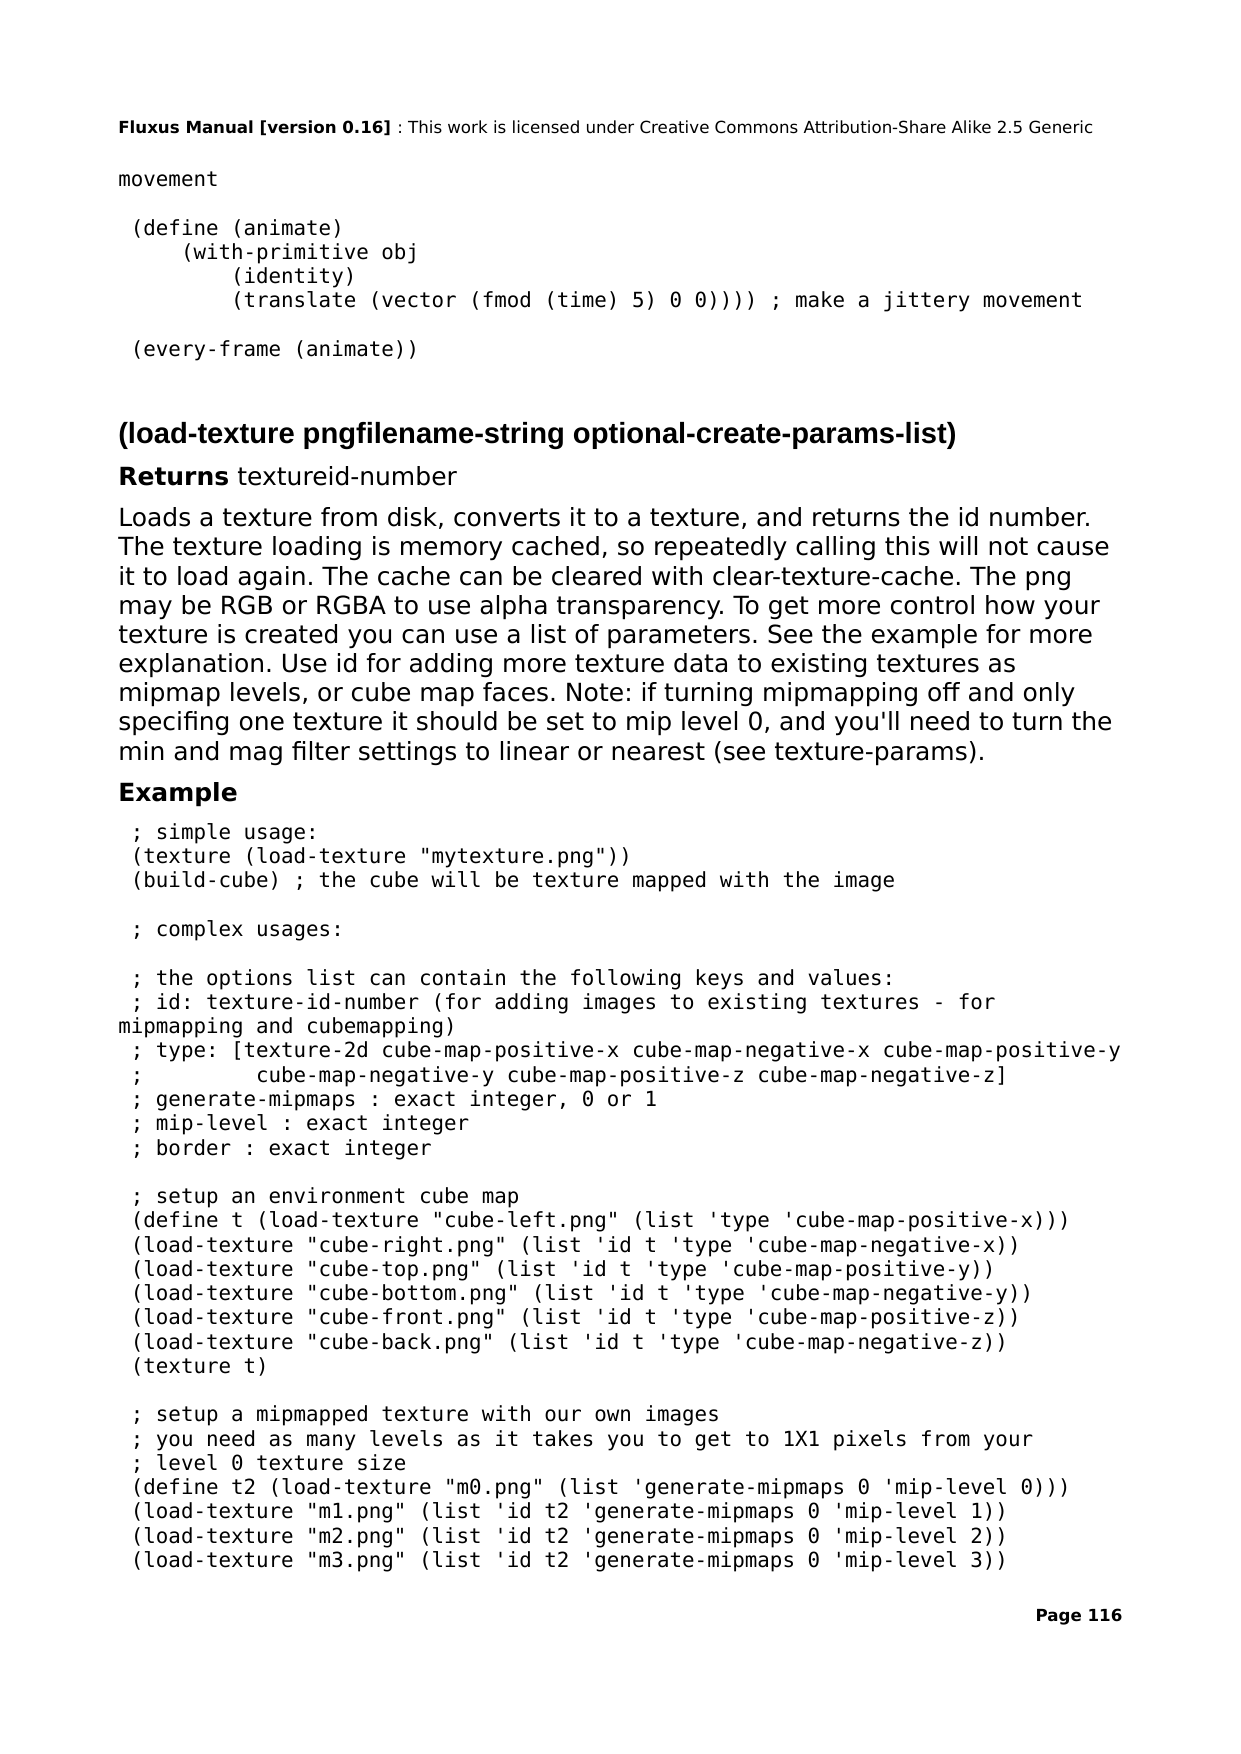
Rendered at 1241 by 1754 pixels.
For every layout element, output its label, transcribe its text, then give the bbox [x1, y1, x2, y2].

text ; simple usage: [118, 820, 1122, 844]
text ; the options list can contain the following keys and values: [118, 966, 1122, 990]
text (load-texture "cube-bottom.png" (list 'id t 'type 'cube-map-negative-y)) [118, 1281, 1122, 1305]
text (load-texture "cube-front.png" (list 'id t 'type 'cube-map-positive-z)) [118, 1305, 1122, 1330]
text movement [118, 167, 1122, 191]
text (texture (load-texture "mytexture.png")) [118, 844, 1122, 868]
text (every-frame (animate)) [118, 337, 1122, 361]
text ; you need as many levels as it takes you to get to 1X1 pixels from your [118, 1427, 1122, 1451]
text Example [118, 778, 1122, 807]
text (with-primitive obj [118, 240, 1122, 264]
text ; complex usages: [118, 917, 1122, 941]
text ; id: texture-id-number (for adding images to existing textures - for mipmapping and cubemapping) [118, 990, 1122, 1038]
text ; setup an environment cube map [118, 1184, 1122, 1208]
text (define t2 (load-texture "m0.png" (list 'generate-mipmaps 0 'mip-level 0))) [118, 1475, 1122, 1499]
text ; type: [texture-2d cube-map-positive-x cube-map-negative-x cube-map-positive-y [118, 1038, 1122, 1063]
text (build-cube) ; the cube will be texture mapped with the image [118, 868, 1122, 893]
text Returns textureid-number [118, 462, 1122, 491]
text ; generate-mipmaps : exact integer, 0 or 1 [118, 1087, 1122, 1111]
text (load-texture "cube-right.png" (list 'id t 'type 'cube-map-negative-x)) [118, 1233, 1122, 1257]
subtitle (load-texture pngfilename-string optional-create-params-list) [118, 416, 1122, 449]
text (load-texture "m1.png" (list 'id t2 'generate-mipmaps 0 'mip-level 1)) [118, 1499, 1122, 1524]
text ; setup a mipmapped texture with our own images [118, 1402, 1122, 1427]
text (define t (load-texture "cube-left.png" (list 'type 'cube-map-positive-x))) [118, 1208, 1122, 1233]
text ; border : exact integer [118, 1136, 1122, 1160]
text (translate (vector (fmod (time) 5) 0 0)))) ; make a jittery movement [118, 288, 1122, 313]
text ; level 0 texture size [118, 1451, 1122, 1475]
text (define (animate) [118, 216, 1122, 240]
text Loads a texture from disk, converts it to a texture, and returns the id number. The texture loading is memory cached, so repeatedly calling this will not cause it to load again. The cache can be cleared with clear-texture-cache. The png may be RGB or RGBA to use alpha transparency. To get more control how your texture is created you can use a list of parameters. See the example for more explanation. Use id for adding more texture data to existing textures as mipmap levels, or cube map faces. Note: if turning mipmapping off and only specifing one texture it should be set to mip level 0, and you'll need to turn the min and mag filter settings to linear or nearest (see texture-params). [118, 503, 1122, 766]
text ; cube-map-negative-y cube-map-positive-z cube-map-negative-z] [118, 1063, 1122, 1087]
text ; mip-level : exact integer [118, 1111, 1122, 1136]
text (load-texture "m2.png" (list 'id t2 'generate-mipmaps 0 'mip-level 2)) [118, 1524, 1122, 1548]
text (load-texture "m3.png" (list 'id t2 'generate-mipmaps 0 'mip-level 3)) [118, 1548, 1122, 1572]
text (load-texture "cube-back.png" (list 'id t 'type 'cube-map-negative-z)) [118, 1330, 1122, 1354]
text (texture t) [118, 1354, 1122, 1378]
text (identity) [118, 264, 1122, 288]
text (load-texture "cube-top.png" (list 'id t 'type 'cube-map-positive-y)) [118, 1257, 1122, 1281]
